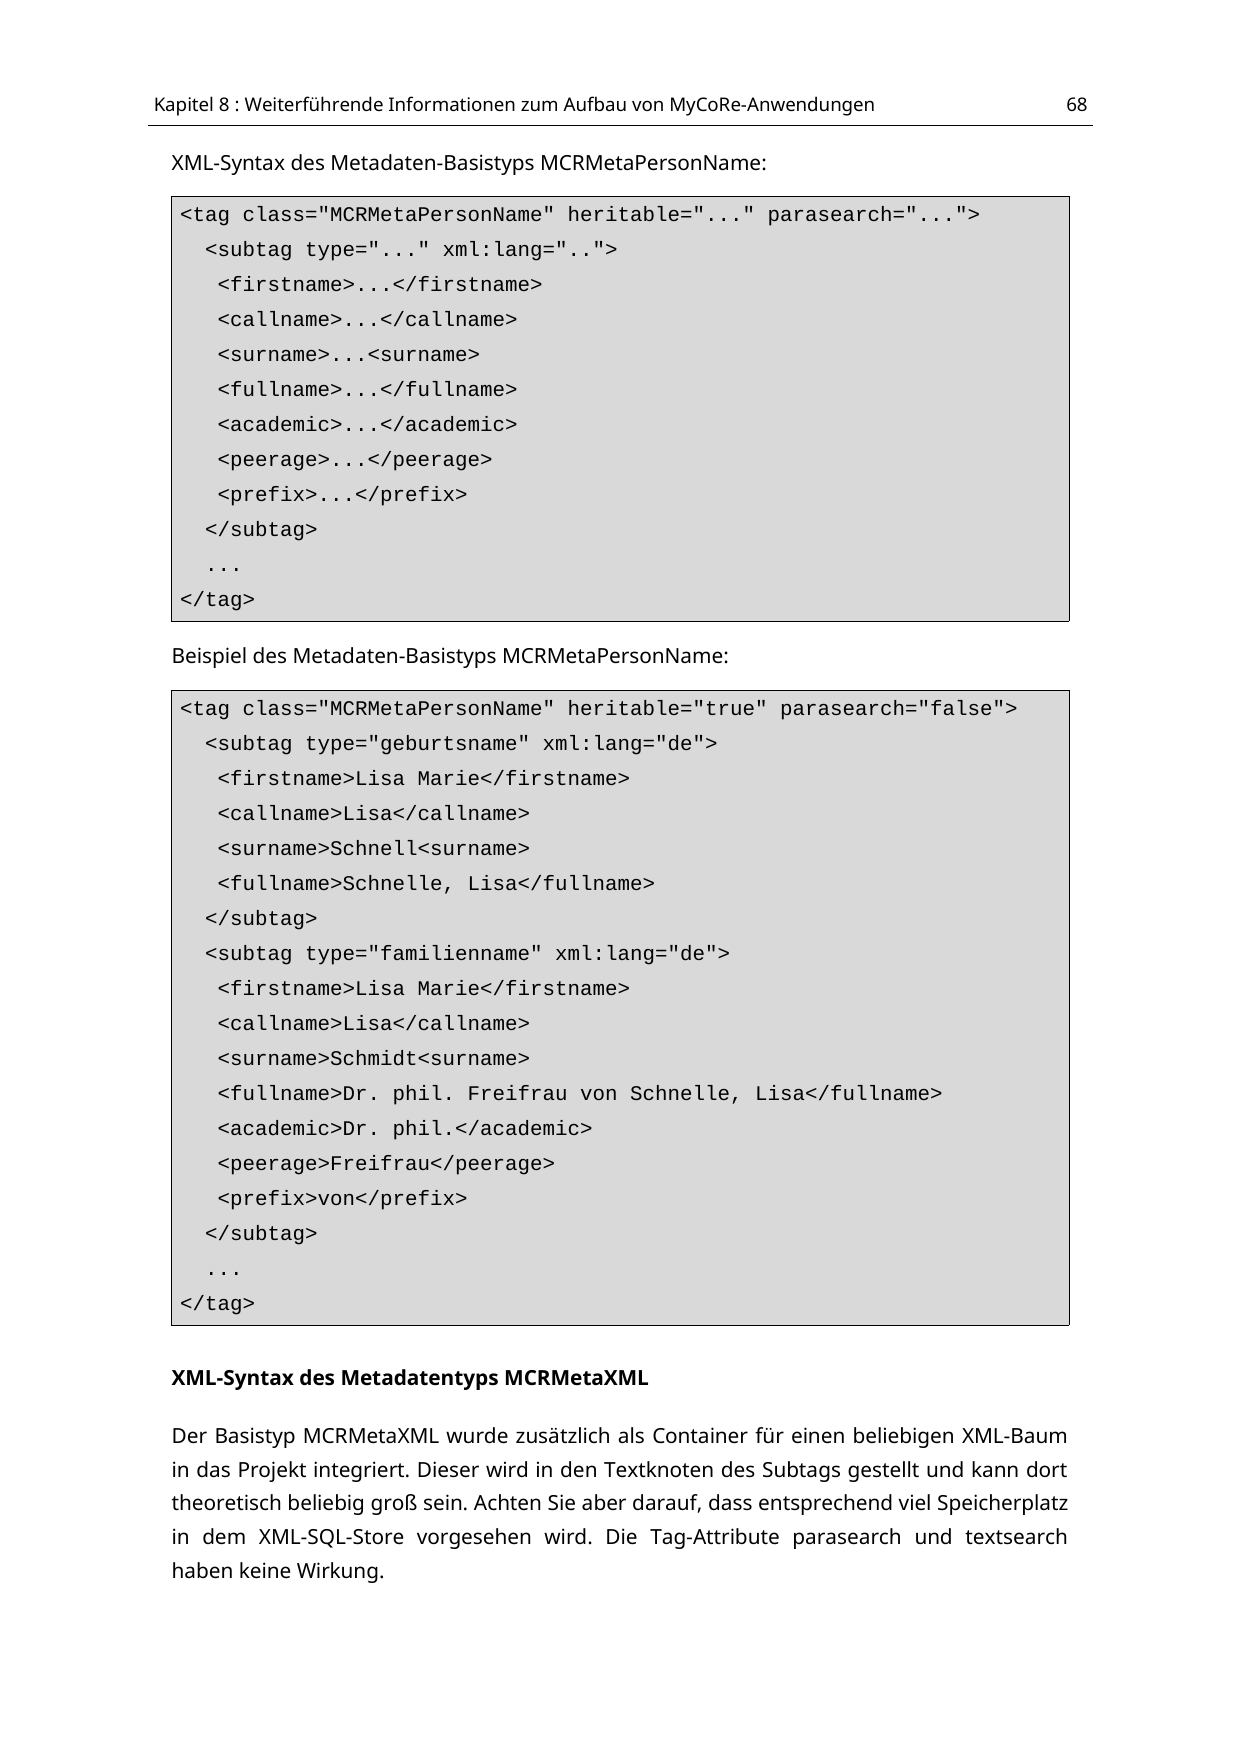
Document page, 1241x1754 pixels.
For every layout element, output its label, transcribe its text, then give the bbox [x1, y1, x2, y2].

text <prefix>von</prefix> [172, 1180, 1069, 1212]
text <subtag type="familienname" xml:lang="de"> [172, 935, 1069, 967]
text <tag class="MCRMetaPersonName" heritable="true" parasearch="false"> [172, 691, 1069, 722]
text </tag> [172, 1285, 1069, 1325]
text </subtag> [172, 511, 1069, 543]
text <firstname>...</firstname> [172, 266, 1069, 298]
text <subtag type="..." xml:lang=".."> [172, 231, 1069, 263]
text </subtag> [172, 1215, 1069, 1247]
text <academic>...</academic> [172, 406, 1069, 438]
text <fullname>...</fullname> [172, 371, 1069, 403]
text <surname>Schmidt<surname> [172, 1040, 1069, 1072]
text <callname>Lisa</callname> [172, 795, 1069, 827]
text <academic>Dr. phil.</academic> [172, 1110, 1069, 1142]
text <prefix>...</prefix> [172, 476, 1069, 508]
text </tag> [172, 581, 1069, 621]
subtitle XML-Syntax des Metadatentyps MCRMetaXML [171, 1363, 1092, 1392]
text <subtag type="geburtsname" xml:lang="de"> [172, 725, 1069, 757]
text <firstname>Lisa Marie</firstname> [172, 970, 1069, 1002]
text Der Basistyp MCRMetaXML wurde zusätzlich als Container für einen beliebigen XML-Baum in das Projekt integriert. Dieser wird in den Textknoten des Subtags gestellt und kann dort theoretisch beliebig groß sein. Achten Sie aber darauf, dass entsprechend viel Speicherplatz in dem XML-SQL-Store vorgesehen wird. Die Tag-Attribute parasearch und textsearch haben keine Wirkung. [171, 1421, 1069, 1584]
text XML-Syntax des Metadaten-Basistyps MCRMetaPersonName: [171, 148, 1069, 176]
text <surname>...<surname> [172, 336, 1069, 368]
text <fullname>Dr. phil. Freifrau von Schnelle, Lisa</fullname> [172, 1075, 1069, 1107]
text <fullname>Schnelle, Lisa</fullname> [172, 865, 1069, 897]
text <peerage>Freifrau</peerage> [172, 1145, 1069, 1177]
text <callname>...</callname> [172, 301, 1069, 333]
text <firstname>Lisa Marie</firstname> [172, 760, 1069, 792]
text <tag class="MCRMetaPersonName" heritable="..." parasearch="..."> [172, 197, 1069, 228]
text ... [172, 1250, 1069, 1282]
text </subtag> [172, 900, 1069, 932]
text Beispiel des Metadaten-Basistyps MCRMetaPersonName: [171, 642, 1069, 670]
text ... [172, 546, 1069, 578]
text <callname>Lisa</callname> [172, 1005, 1069, 1037]
text <surname>Schnell<surname> [172, 830, 1069, 862]
text <peerage>...</peerage> [172, 441, 1069, 473]
